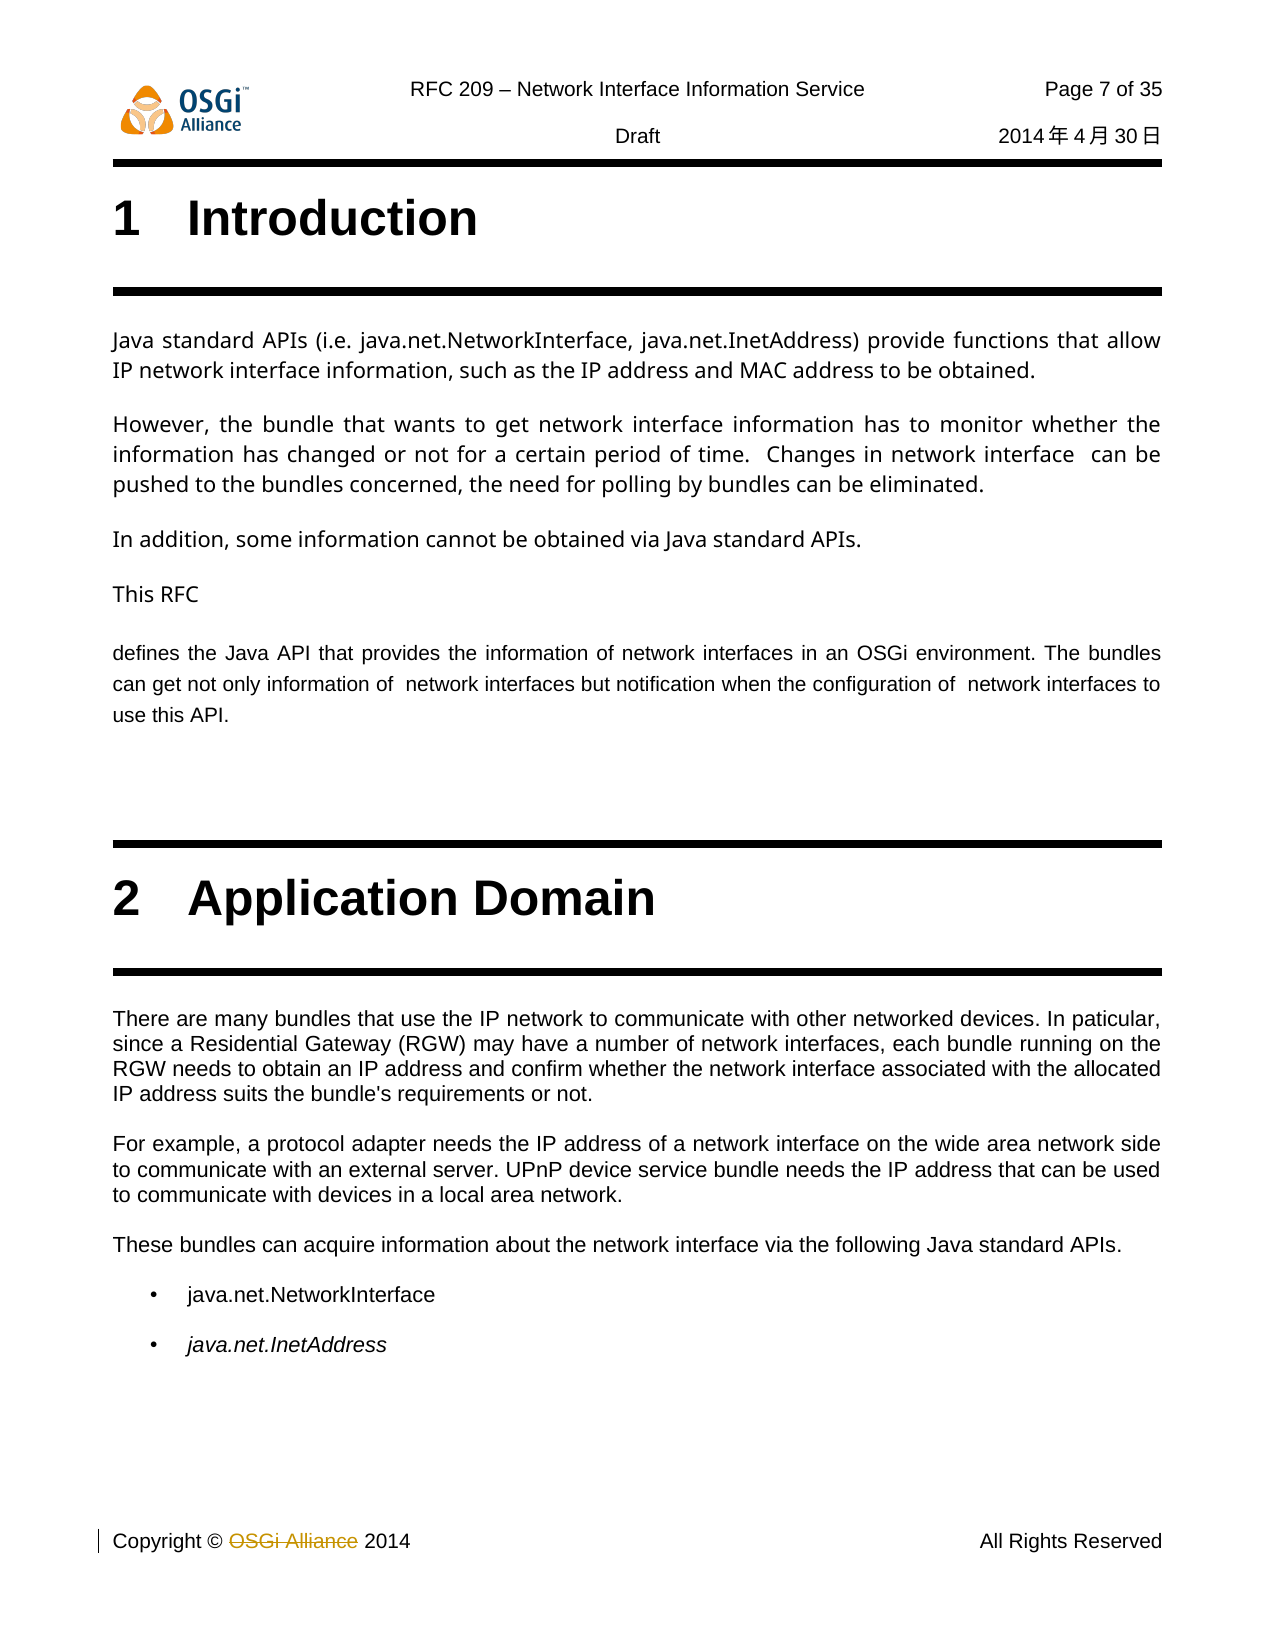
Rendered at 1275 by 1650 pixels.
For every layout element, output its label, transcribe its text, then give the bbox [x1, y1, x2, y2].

text In addition, some information cannot be obtained via Java standard APIs. [112, 524, 1162, 553]
list java.net.InetAddress [150, 1332, 1162, 1357]
text There are many bundles that use the IP network to communicate with other networked devices. In paticular, since a Residential Gateway (RGW) may have a number of network interfaces, each bundle running on the RGW needs to obtain an IP address and confirm whether the network interface associated with the allocated IP address suits the bundle's requirements or not. [112, 1005, 1162, 1106]
text Java standard APIs (i.e. java.net.NetworkInterface, java.net.InetAddress) provide functions that allow IP network interface information, such as the IP address and MAC address to be obtained. [112, 325, 1162, 384]
subtitle Application Domain [112, 841, 1162, 976]
text defines the Java API that provides the information of network interfaces in an OSGi environment. The bundles can get not only information of network interfaces but notification when the configuration of network interfaces to use this API. [112, 633, 1162, 727]
subtitle Introduction [112, 160, 1162, 296]
picture [113, 78, 257, 142]
text However, the bundle that wants to get network interface information has to monitor whether the information has changed or not for a certain period of time. Changes in network interface can be pushed to the bundles concerned, the need for polling by bundles can be eliminated. [112, 409, 1162, 499]
list java.net.NetworkInterface [150, 1282, 1162, 1307]
text These bundles can acquire information about the network interface via the following Java standard APIs. [112, 1232, 1162, 1257]
text For example, a protocol adapter needs the IP address of a network interface on the wide area network side to communicate with an external server. UPnP device service bundle needs the IP address that can be used to communicate with devices in a local area network. [112, 1131, 1162, 1207]
text This RFC [112, 578, 1162, 608]
